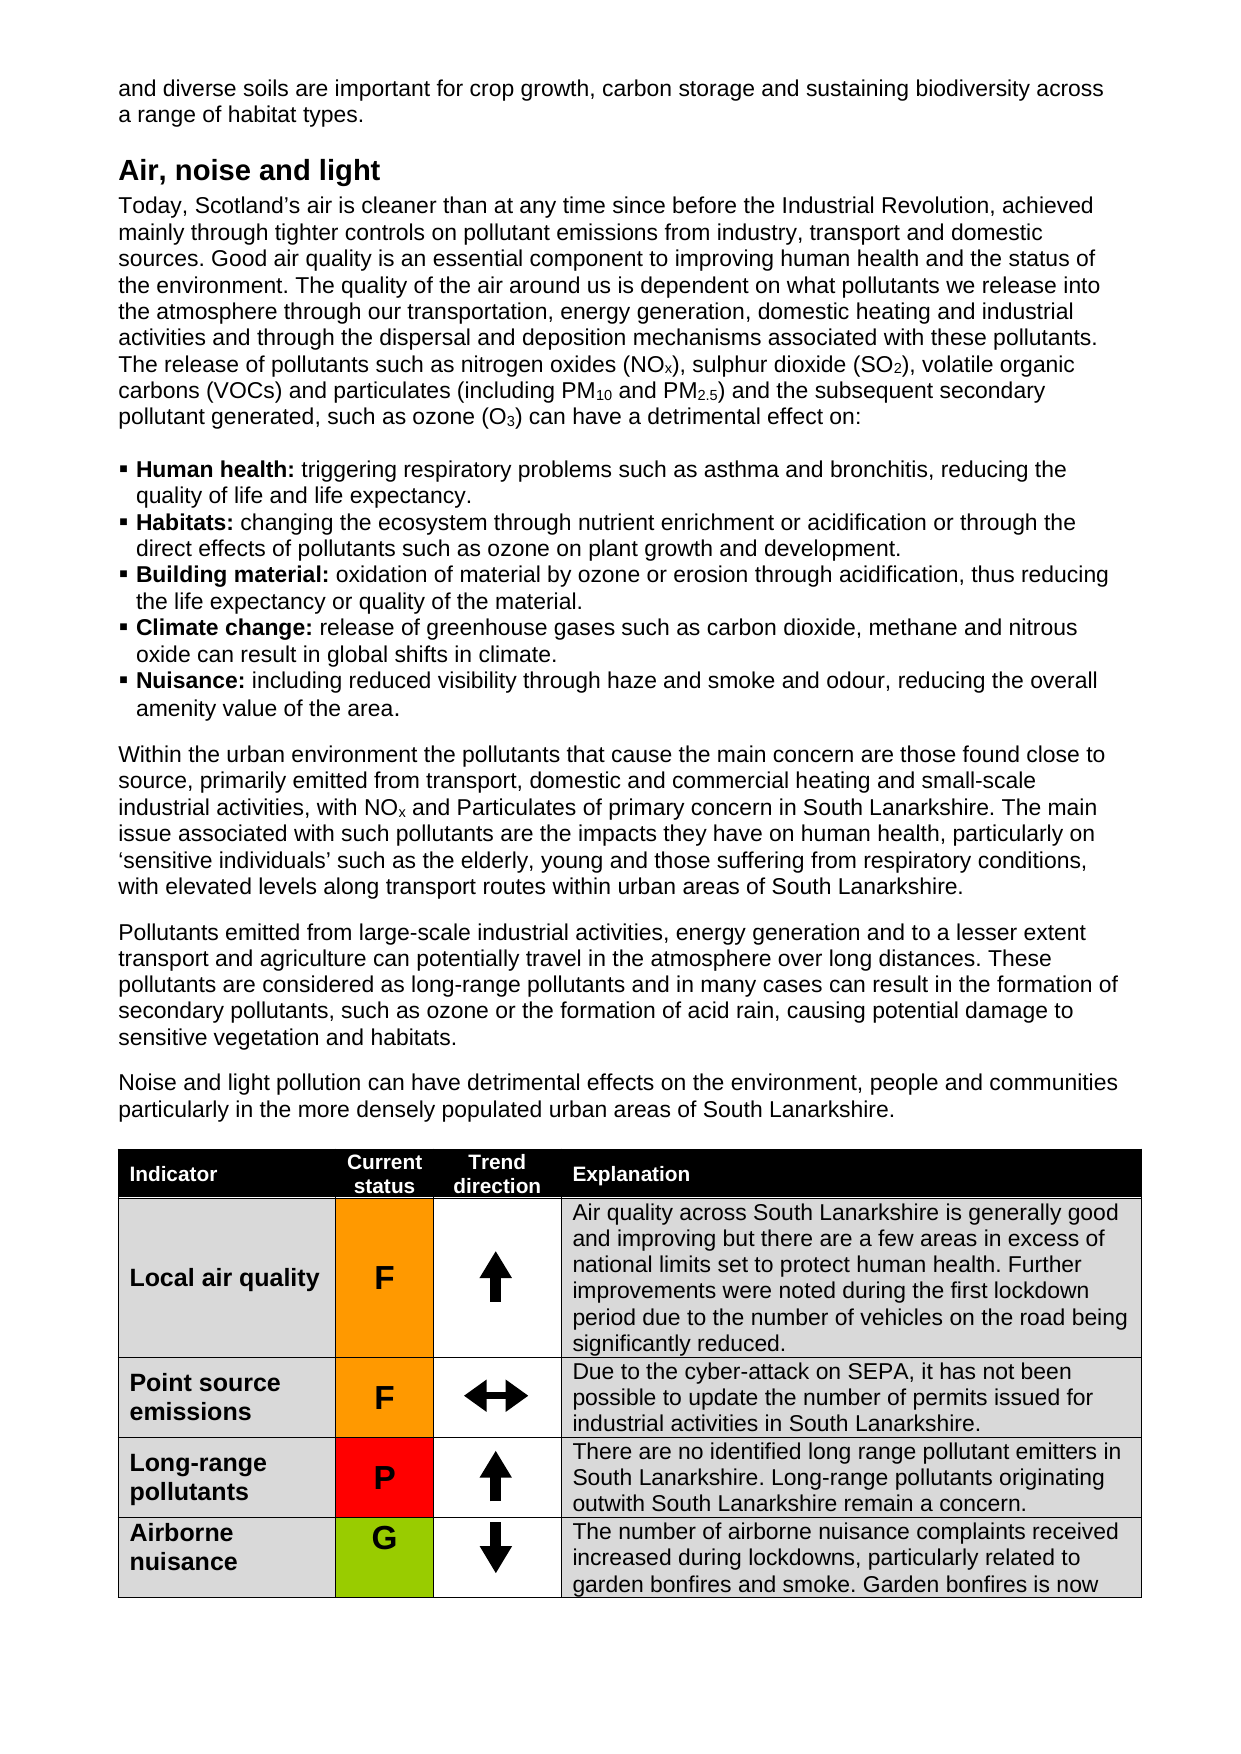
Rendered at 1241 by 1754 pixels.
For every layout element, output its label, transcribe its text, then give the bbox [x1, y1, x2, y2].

table_cell [434, 1438, 561, 1517]
table_header Indicator [119, 1150, 335, 1197]
list Human health: triggering respiratory problems such as asthma and bronchitis, reducing the quality of life and life expectancy. [118, 456, 1122, 509]
text Noise and light pollution can have detrimental effects on the environment, people and communities particularly in the more densely populated urban areas of South Lanarkshire. [118, 1069, 1122, 1122]
table_cell The number of airborne nuisance complaints received increased during lockdowns, particularly related to garden bonfires and smoke. Garden bonfires is now [562, 1518, 1141, 1597]
list Nuisance: including reduced visibility through haze and smoke and odour, reducing the overall amenity value of the area. [118, 667, 1122, 722]
table_cell [434, 1358, 561, 1437]
text Within the urban environment the pollutants that cause the main concern are those found close to source, primarily emitted from transport, domestic and commercial heating and small-scale industrial activities, with NOx and Particulates of primary concern in South Lanarkshire. The main issue associated with such pollutants are the impacts they have on human health, particularly on ‘sensitive individuals’ such as the elderly, young and those suffering from respiratory conditions, with elevated levels along transport routes within urban areas of South Lanarkshire. [118, 741, 1122, 899]
list Building material: oxidation of material by ozone or erosion through acidification, thus reducing the life expectancy or quality of the material. [118, 561, 1122, 614]
table_cell G [336, 1518, 433, 1597]
table_cell Local air quality [119, 1199, 335, 1357]
table_cell F [336, 1358, 433, 1437]
table_cell Airborne nuisance [119, 1518, 335, 1597]
list Climate change: release of greenhouse gases such as carbon dioxide, methane and nitrous oxide can result in global shifts in climate. [118, 614, 1122, 667]
text Pollutants emitted from large-scale industrial activities, energy generation and to a lesser extent transport and agriculture can potentially travel in the atmosphere over long distances. These pollutants are considered as long-range pollutants and in many cases can result in the formation of secondary pollutants, such as ozone or the formation of acid rain, causing potential damage to sensitive vegetation and habitats. [118, 918, 1122, 1050]
table_cell Air quality across South Lanarkshire is generally good and improving but there are a few areas in excess of national limits set to protect human health. Further improvements were noted during the first lockdown period due to the number of vehicles on the road being significantly reduced. [562, 1199, 1141, 1357]
table_cell Long-range pollutants [119, 1438, 335, 1517]
table_cell Point source emissions [119, 1358, 335, 1437]
table_header Trend direction [434, 1150, 561, 1197]
table_cell F [336, 1199, 433, 1357]
table_cell Due to the cyber-attack on SEPA, it has not been possible to update the number of permits issued for industrial activities in South Lanarkshire. [562, 1358, 1141, 1437]
table_header Current status [336, 1150, 433, 1197]
table_header Explanation [562, 1150, 1141, 1197]
text and diverse soils are important for crop growth, carbon storage and sustaining biodiversity across a range of habitat types. [118, 75, 1122, 128]
table_cell There are no identified long range pollutant emitters in South Lanarkshire. Long-range pollutants originating outwith South Lanarkshire remain a concern. [562, 1438, 1141, 1517]
list Habitats: changing the ecosystem through nutrient enrichment or acidification or through the direct effects of pollutants such as ozone on plant growth and development. [118, 509, 1122, 561]
text Today, Scotland’s air is cleaner than at any time since before the Industrial Revolution, achieved mainly through tighter controls on pollutant emissions from industry, transport and domestic sources. Good air quality is an essential component to improving human health and the status of the environment. The quality of the air around us is dependent on what pollutants we release into the atmosphere through our transportation, energy generation, domestic heating and industrial activities and through the dispersal and deposition mechanisms associated with these pollutants. The release of pollutants such as nitrogen oxides (NOx), sulphur dioxide (SO2), volatile organic carbons (VOCs) and particulates (including PM10 and PM2.5) and the subsequent secondary pollutant generated, such as ozone (O3) can have a detrimental effect on: [118, 192, 1122, 430]
subtitle Air, noise and light [118, 153, 1122, 186]
table_cell [434, 1518, 561, 1597]
table_cell P [336, 1438, 433, 1517]
table_cell [434, 1199, 561, 1357]
